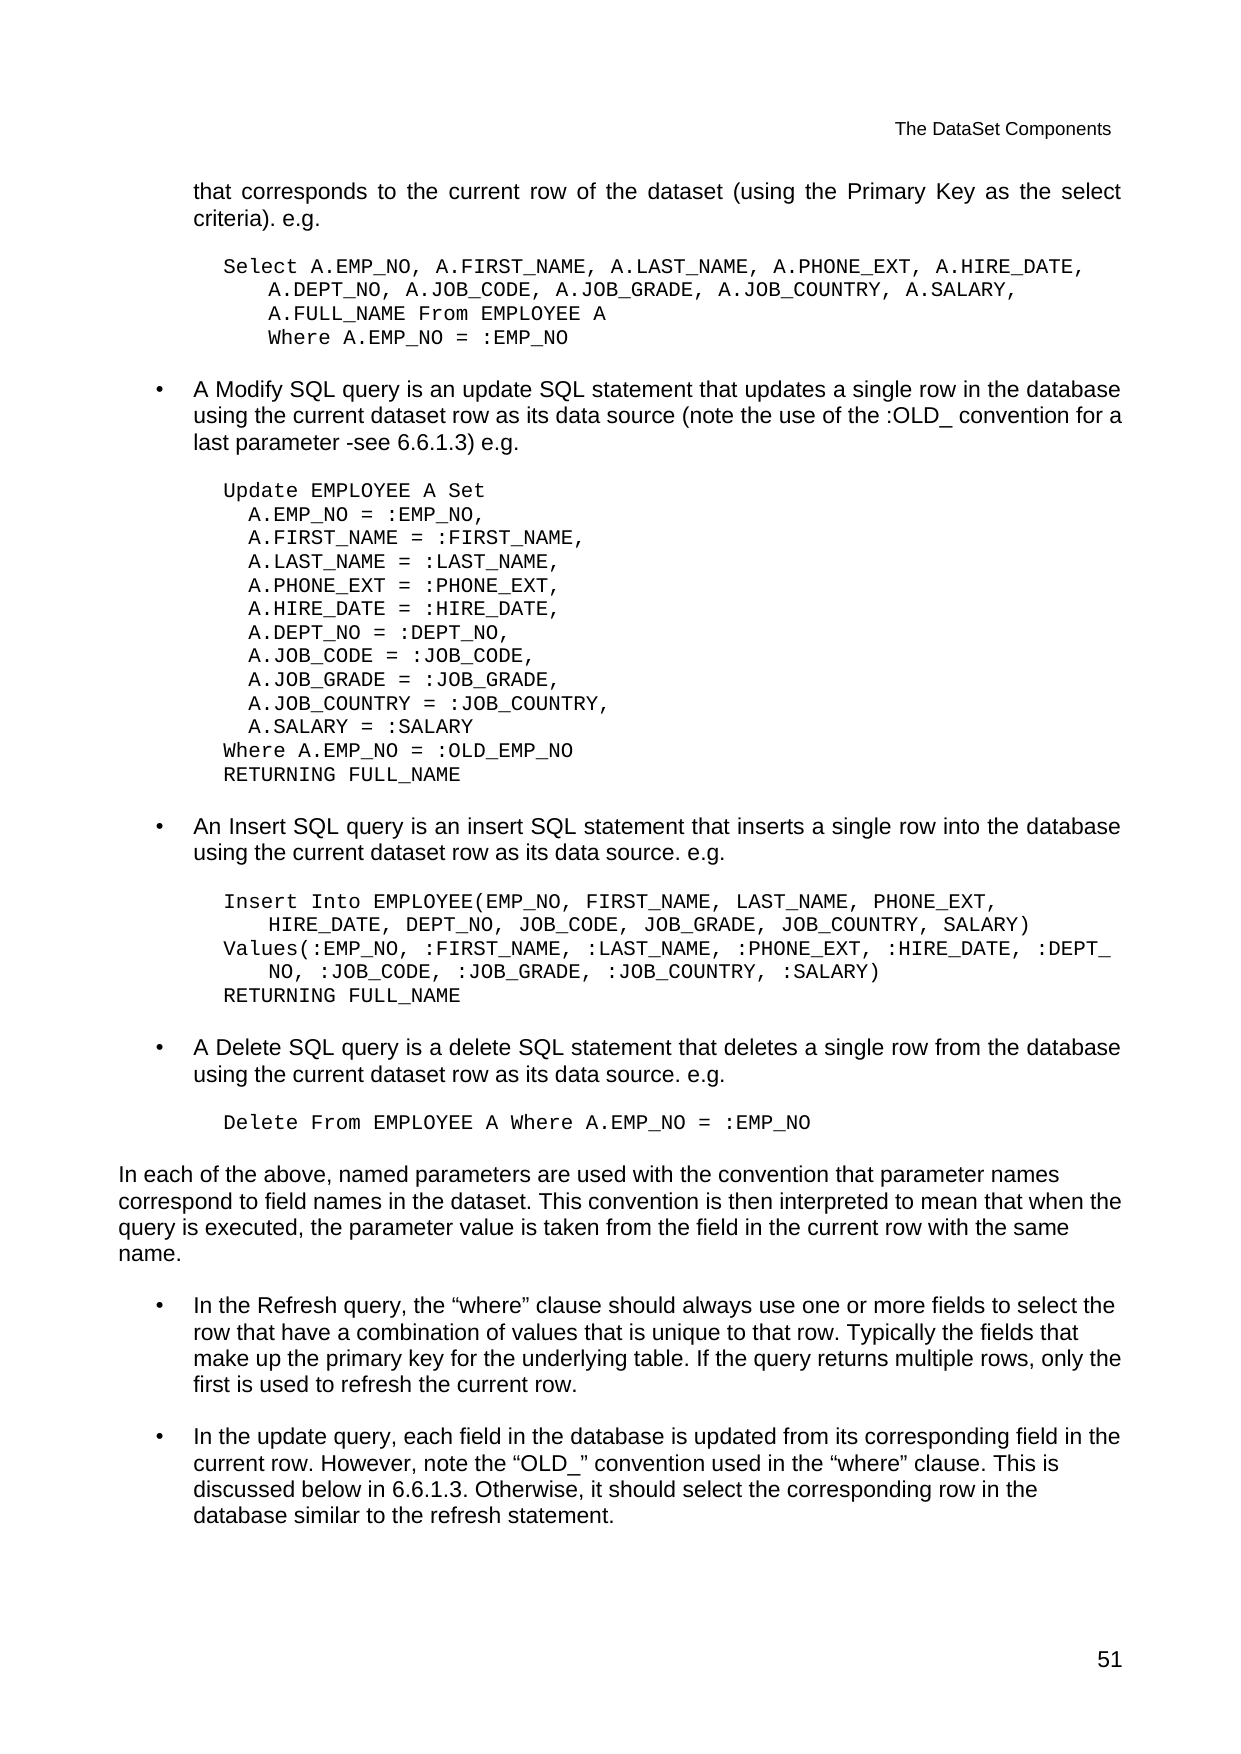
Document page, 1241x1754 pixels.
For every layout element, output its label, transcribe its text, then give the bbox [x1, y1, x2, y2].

text RETURNING FULL_NAME [223, 764, 1122, 787]
text A.JOB_CODE = :JOB_CODE, [223, 646, 1122, 669]
text In each of the above, named parameters are used with the convention that parameter names correspond to field names in the dataset. This convention is then interpreted to mean that when the query is executed, the parameter value is taken from the field in the current row with the same name. [118, 1161, 1122, 1267]
list In the update query, each field in the database is updated from its corresponding field in the current row. However, note the “OLD_” convention used in the “where” clause. This is discussed below in 6.6.1.3. Otherwise, it should select the corresponding row in the database similar to the refresh statement. [156, 1423, 1122, 1528]
list A Modify SQL query is an update SQL statement that updates a single row in the database using the current dataset row as its data source (note the use of the :OLD_ convention for a last parameter -see 6.6.1.3) e.g. [156, 376, 1122, 455]
list An Insert SQL query is an insert SQL statement that inserts a single row into the database using the current dataset row as its data source. e.g. [156, 813, 1122, 866]
text Delete From EMPLOYEE A Where A.EMP_NO = :EMP_NO [223, 1112, 1122, 1136]
text Values(:EMP_NO, :FIRST_NAME, :LAST_NAME, :PHONE_EXT, :HIRE_DATE, :DEPT_NO, :JOB_CODE, :JOB_GRADE, :JOB_COUNTRY, :SALARY) [223, 938, 1122, 985]
text Where A.EMP_NO = :OLD_EMP_NO [223, 740, 1122, 764]
text A.HIRE_DATE = :HIRE_DATE, [223, 598, 1122, 622]
text A.JOB_GRADE = :JOB_GRADE, [223, 669, 1122, 693]
text Update EMPLOYEE A Set [223, 480, 1122, 504]
text A.LAST_NAME = :LAST_NAME, [223, 551, 1122, 574]
text A.DEPT_NO = :DEPT_NO, [223, 622, 1122, 646]
list A Delete SQL query is a delete SQL statement that deletes a single row from the database using the current dataset row as its data source. e.g. [156, 1034, 1122, 1087]
text RETURNING FULL_NAME [223, 985, 1122, 1009]
text Insert Into EMPLOYEE(EMP_NO, FIRST_NAME, LAST_NAME, PHONE_EXT, HIRE_DATE, DEPT_NO, JOB_CODE, JOB_GRADE, JOB_COUNTRY, SALARY) [223, 891, 1122, 938]
list In the Refresh query, the “where” clause should always use one or more fields to select the row that have a combination of values that is unique to that row. Typically the fields that make up the primary key for the underlying table. If the query returns multiple rows, only the first is used to refresh the current row. [156, 1292, 1122, 1398]
list that corresponds to the current row of the dataset (using the Primary Key as the select criteria). e.g. [156, 178, 1122, 231]
text A.EMP_NO = :EMP_NO, [223, 504, 1122, 527]
text A.SALARY = :SALARY [223, 716, 1122, 740]
text A.JOB_COUNTRY = :JOB_COUNTRY, [223, 693, 1122, 716]
text Select A.EMP_NO, A.FIRST_NAME, A.LAST_NAME, A.PHONE_EXT, A.HIRE_DATE, A.DEPT_NO, A.JOB_CODE, A.JOB_GRADE, A.JOB_COUNTRY, A.SALARY, A.FULL_NAME From EMPLOYEE A Where A.EMP_NO = :EMP_NO [223, 256, 1122, 350]
text A.PHONE_EXT = :PHONE_EXT, [223, 574, 1122, 598]
text A.FIRST_NAME = :FIRST_NAME, [223, 527, 1122, 551]
